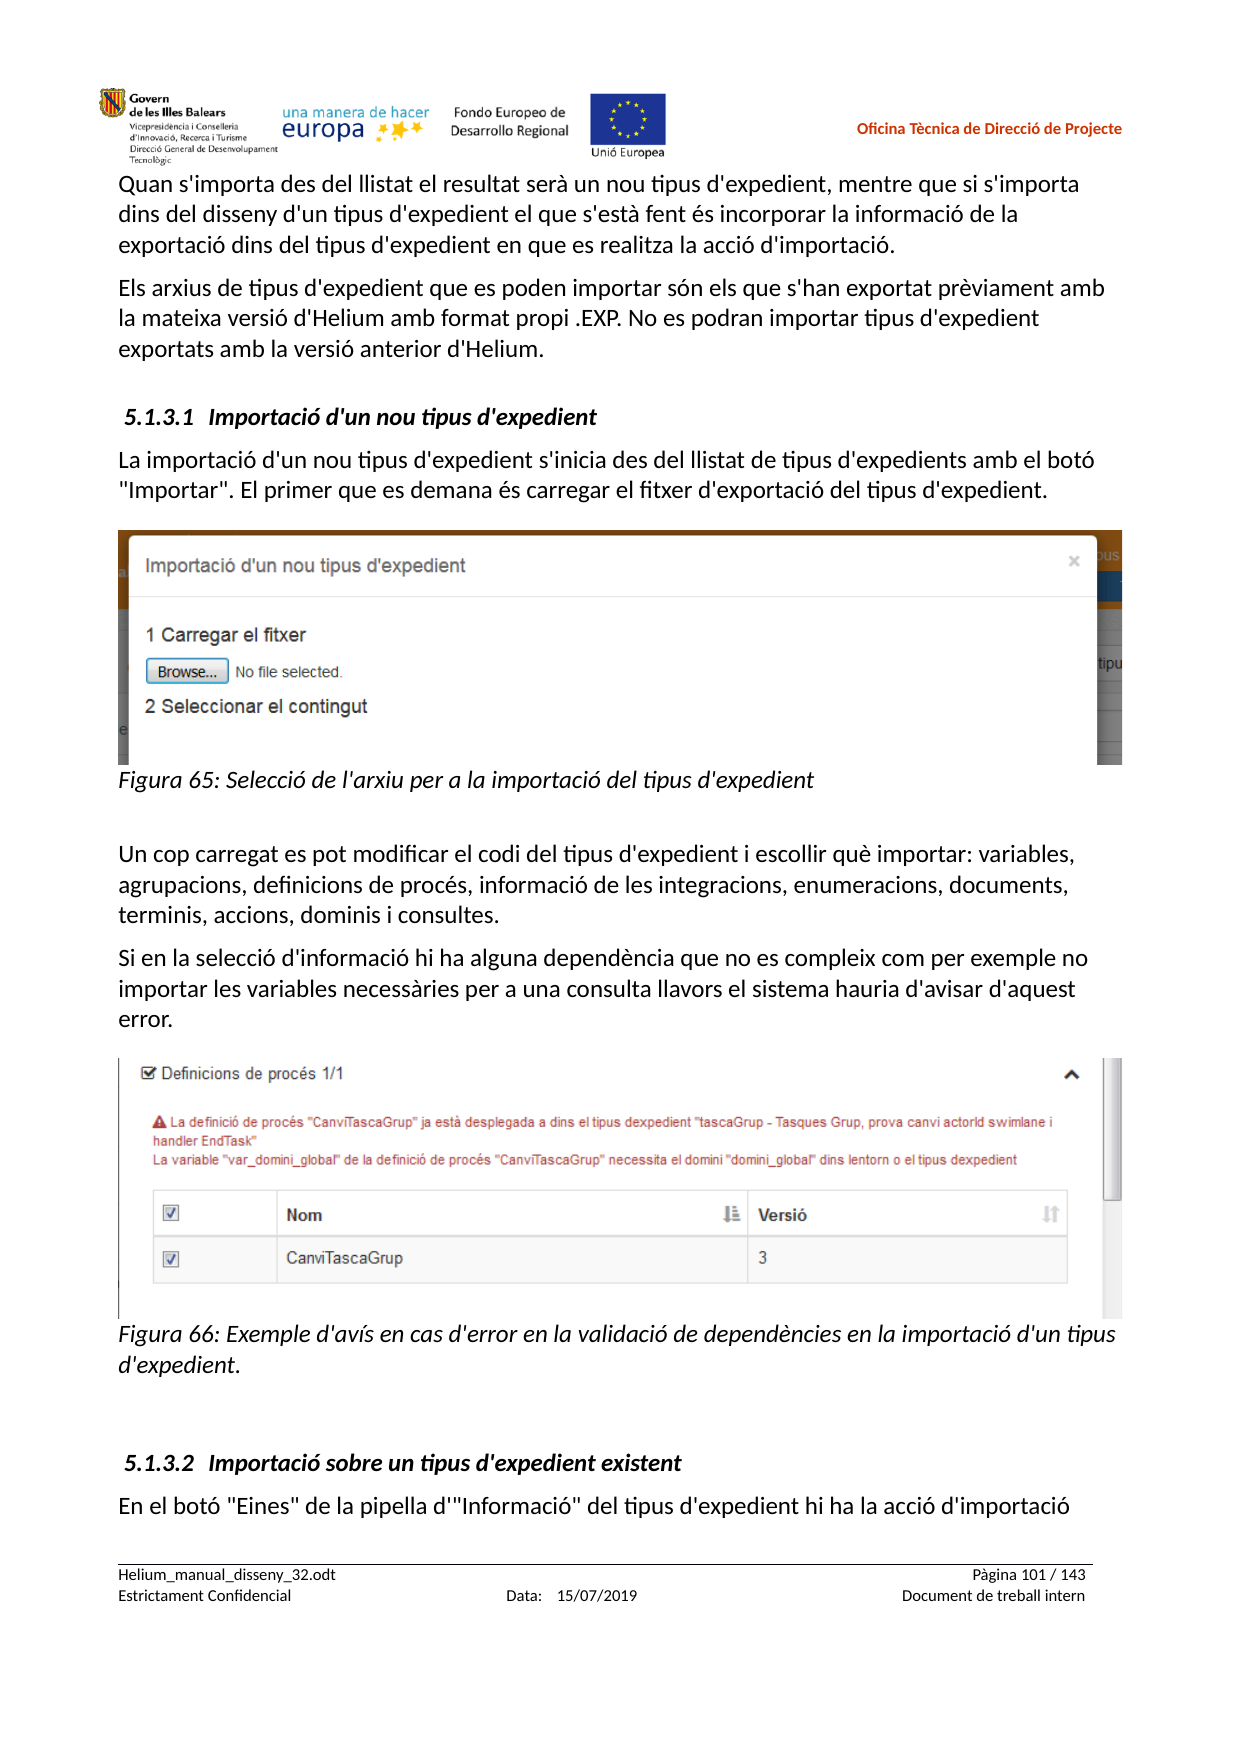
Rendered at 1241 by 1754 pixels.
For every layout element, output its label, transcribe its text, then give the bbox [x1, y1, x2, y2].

picture [99, 87, 668, 166]
subtitle Importació sobre un tipus d'expedient existent [118, 1447, 1122, 1478]
text La importació d'un nou tipus d'expedient s'inicia des del llistat de tipus d'expedients amb el botó "Importar". El primer que es demana és carregar el fitxer d'exportació del tipus d'expedient. [118, 444, 1122, 505]
text Quan s'importa des del llistat el resultat serà un nou tipus d'expedient, mentre que si s'importa dins del disseny d'un tipus d'expedient el que s'està fent és incorporar la informació de la exportació dins del tipus d'expedient en que es realitza la acció d'importació. [118, 168, 1122, 259]
picture [118, 530, 1123, 765]
picture [118, 1058, 1123, 1319]
text Figura 66: Exemple d'avís en cas d'error en la validació de dependències en la importació d'un tipus d'expedient. [118, 1319, 1122, 1379]
text Si en la selecció d'informació hi ha alguna dependència que no es compleix com per exemple no importar les variables necessàries per a una consulta llavors el sistema hauria d'avisar d'aquest error. [118, 942, 1122, 1034]
text Els arxius de tipus d'expedient que es poden importar són els que s'han exportat prèviament amb la mateixa versió d'Helium amb format propi .EXP. No es podran importar tipus d'expedient exportats amb la versió anterior d'Helium. [118, 272, 1122, 363]
text En el botó "Eines" de la pipella d'"Informació" del tipus d'expedient hi ha la acció d'importació [118, 1490, 1122, 1521]
text Figura 65: Selecció de l'arxiu per a la importació del tipus d'expedient [118, 765, 1122, 795]
subtitle Importació d'un nou tipus d'expedient [118, 401, 1122, 431]
text Un cop carregat es pot modificar el codi del tipus d'expedient i escollir què importar: variables, agrupacions, definicions de procés, informació de les integracions, enumeracions, documents, terminis, accions, dominis i consultes. [118, 838, 1122, 930]
